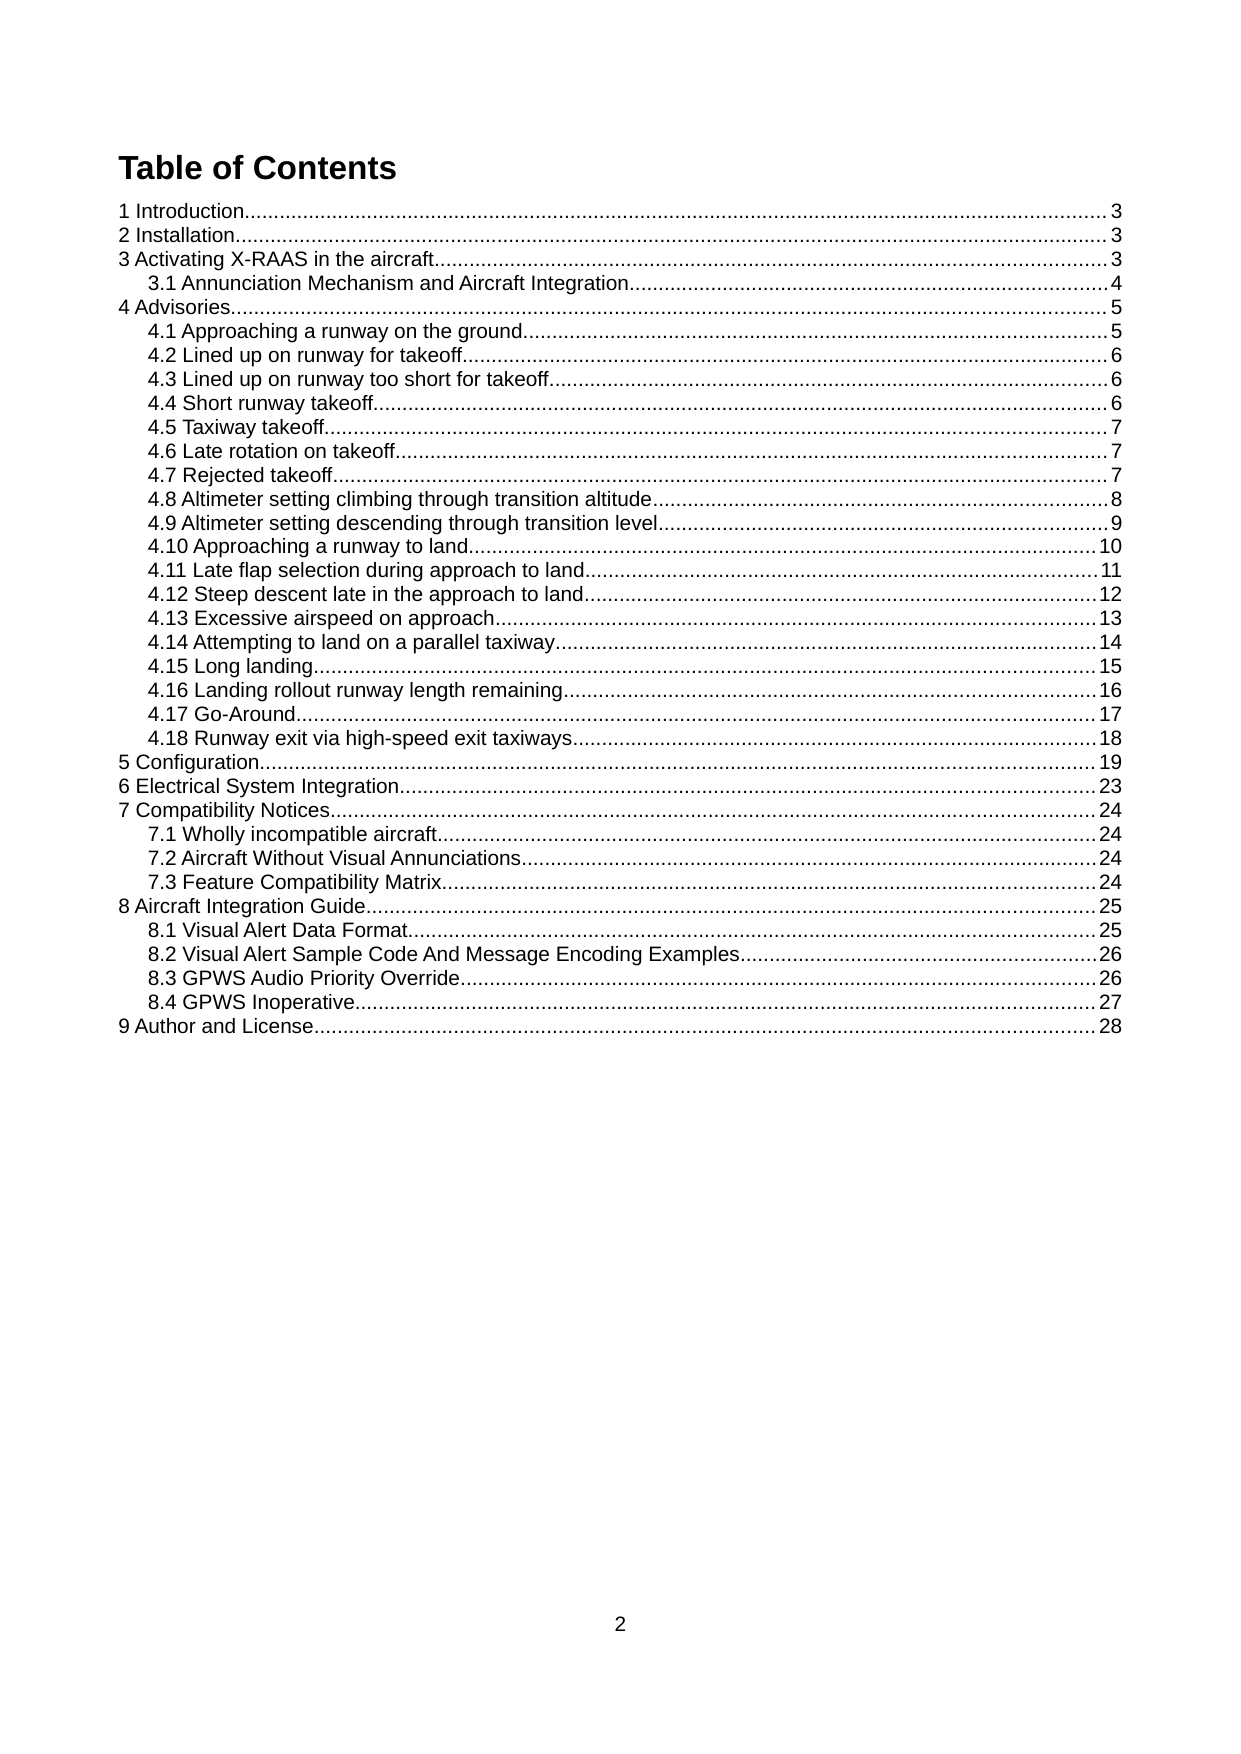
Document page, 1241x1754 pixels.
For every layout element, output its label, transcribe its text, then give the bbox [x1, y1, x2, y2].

text 4.11 Late flap selection during approach to land 11 [148, 558, 1122, 582]
text 6 Electrical System Integration 23 [118, 774, 1122, 798]
text 4 Advisories 5 [118, 295, 1122, 319]
text 9 Author and License 28 [118, 1013, 1122, 1037]
text 8.2 Visual Alert Sample Code And Message Encoding Examples 26 [148, 942, 1122, 966]
text 4.8 Altimeter setting climbing through transition altitude 8 [148, 486, 1122, 510]
text 3 Activating X-RAAS in the aircraft 3 [118, 247, 1122, 271]
text 7.2 Aircraft Without Visual Annunciations 24 [148, 846, 1122, 870]
text 7 Compatibility Notices 24 [118, 798, 1122, 822]
text 8.4 GPWS Inoperative 27 [148, 989, 1122, 1013]
text 4.1 Approaching a runway on the ground 5 [148, 319, 1122, 343]
text 7.3 Feature Compatibility Matrix 24 [148, 870, 1122, 894]
text 4.3 Lined up on runway too short for takeoff 6 [148, 367, 1122, 391]
text 4.15 Long landing 15 [148, 654, 1122, 678]
text 8.3 GPWS Audio Priority Override 26 [148, 966, 1122, 989]
text 4.10 Approaching a runway to land 10 [148, 534, 1122, 558]
subtitle Table of Contents [118, 148, 1122, 186]
text 4.7 Rejected takeoff 7 [148, 462, 1122, 486]
text 4.18 Runway exit via high-speed exit taxiways 18 [148, 726, 1122, 750]
text 8 Aircraft Integration Guide 25 [118, 894, 1122, 918]
text 3.1 Annunciation Mechanism and Aircraft Integration 4 [148, 271, 1122, 295]
text 4.4 Short runway takeoff 6 [148, 391, 1122, 414]
text 1 Introduction 3 [118, 199, 1122, 223]
text 4.13 Excessive airspeed on approach 13 [148, 606, 1122, 630]
text 4.12 Steep descent late in the approach to land 12 [148, 582, 1122, 606]
text 4.17 Go-Around 17 [148, 702, 1122, 726]
text 4.5 Taxiway takeoff 7 [148, 414, 1122, 438]
text 4.9 Altimeter setting descending through transition level 9 [148, 510, 1122, 534]
text 8.1 Visual Alert Data Format 25 [148, 918, 1122, 942]
text 2 Installation 3 [118, 223, 1122, 247]
text 4.2 Lined up on runway for takeoff 6 [148, 343, 1122, 367]
text 4.16 Landing rollout runway length remaining 16 [148, 678, 1122, 702]
text 4.14 Attempting to land on a parallel taxiway 14 [148, 630, 1122, 654]
text 7.1 Wholly incompatible aircraft 24 [148, 822, 1122, 846]
text 4.6 Late rotation on takeoff 7 [148, 438, 1122, 462]
text 5 Configuration 19 [118, 750, 1122, 774]
